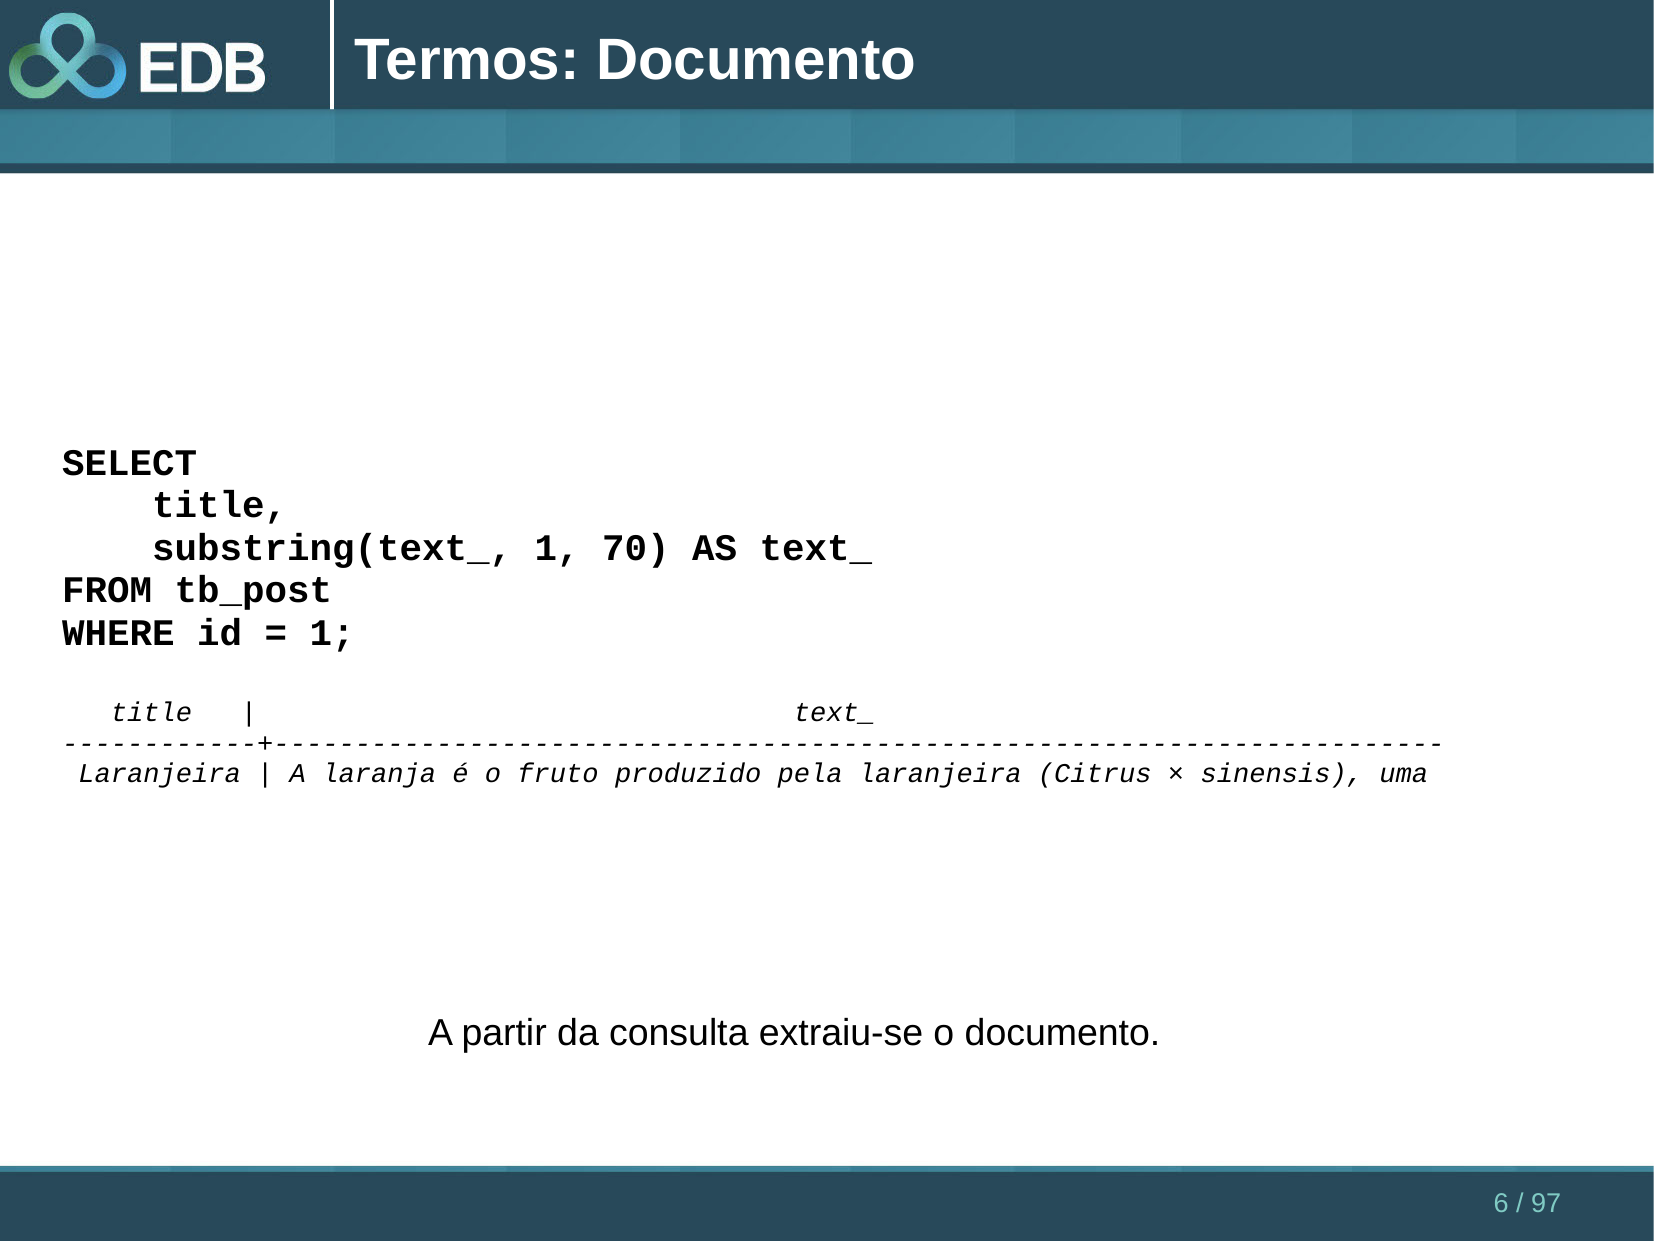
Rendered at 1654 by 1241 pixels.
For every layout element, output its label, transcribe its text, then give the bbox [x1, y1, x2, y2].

text_box A partir da consulta extraiu-se o documento. [413, 1003, 1208, 1061]
title Termos: Documento [354, 26, 1595, 92]
picture [0, 0, 1654, 1241]
text_box SELECT title, substring(text_, 1, 70) AS text_ FROM tb_post WHERE id = 1; title | text_ ------------+------------------------------------------------------------------------ Laranjeira | A laranja é o fruto produzido pela laranjeira (Citrus × sinensis), uma [47, 436, 1595, 799]
